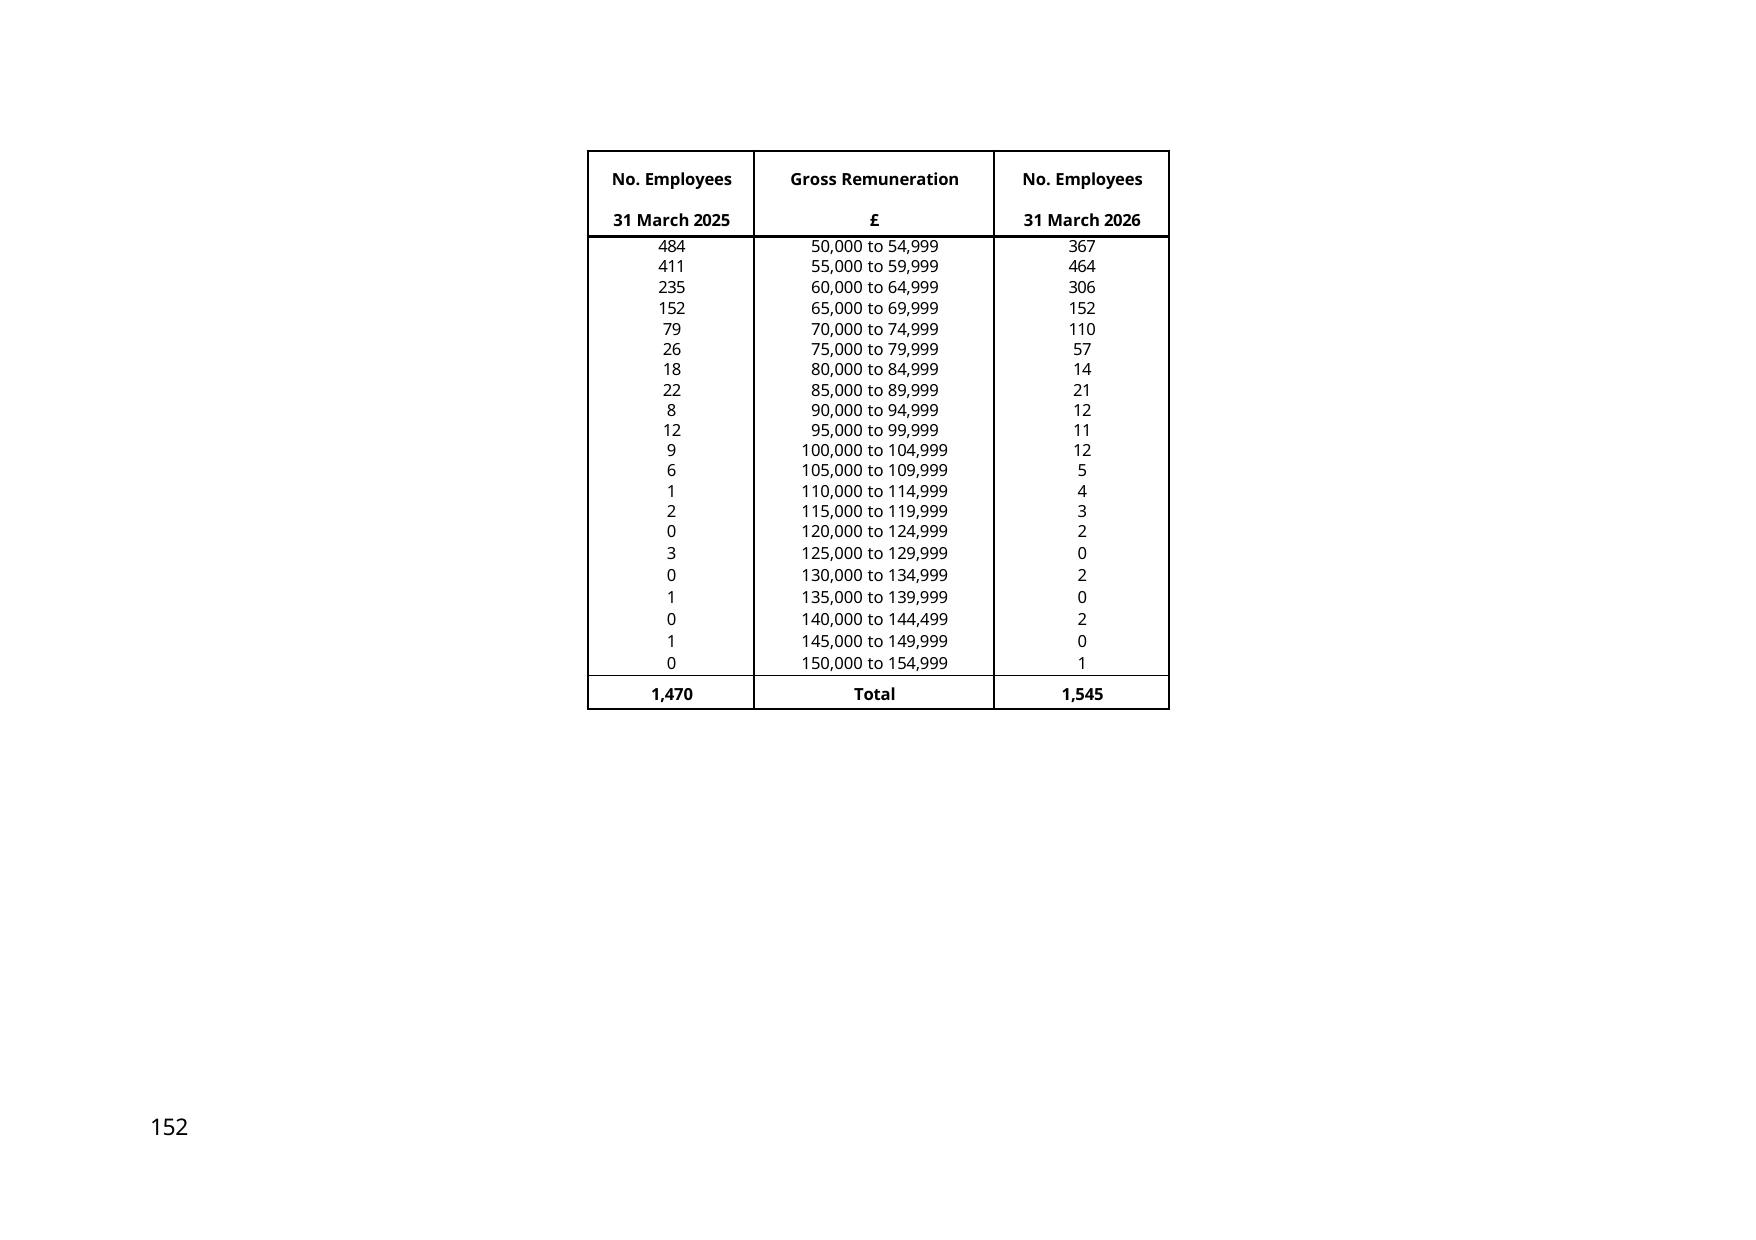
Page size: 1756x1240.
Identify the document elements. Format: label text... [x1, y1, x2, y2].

table_cell 0 [589, 610, 753, 631]
table_cell 105,000 to 109,999 [755, 462, 993, 482]
table_cell 2 [589, 503, 753, 523]
table_cell 31 March 2025 [589, 198, 753, 235]
table_cell 130,000 to 134,999 [755, 565, 993, 587]
table_cell 60,000 to 64,999 [755, 278, 993, 299]
table_cell 120,000 to 124,999 [755, 523, 993, 544]
table_cell 0 [995, 544, 1168, 565]
table_cell 22 [589, 381, 753, 402]
table_cell 135,000 to 139,999 [755, 588, 993, 609]
table_cell 1 [589, 588, 753, 609]
table_cell 12 [995, 442, 1168, 462]
table_cell 55,000 to 59,999 [755, 256, 993, 278]
table_cell 26 [589, 341, 753, 361]
table_cell 8 [589, 402, 753, 422]
table_cell 0 [589, 565, 753, 587]
table_cell 21 [995, 381, 1168, 402]
table_cell 1 [995, 653, 1168, 675]
table_cell 145,000 to 149,999 [755, 631, 993, 653]
table_cell 70,000 to 74,999 [755, 320, 993, 341]
table_cell 2 [995, 565, 1168, 587]
table_cell 367 [995, 238, 1168, 256]
table_header No. Employees [995, 152, 1168, 197]
table_cell 6 [589, 462, 753, 482]
table_cell 3 [995, 503, 1168, 523]
table_cell 31 March 2026 [995, 198, 1168, 235]
table_cell 0 [589, 653, 753, 675]
table_cell 0 [589, 523, 753, 544]
table_cell 0 [995, 588, 1168, 609]
table_cell 411 [589, 256, 753, 278]
table_cell 3 [589, 544, 753, 565]
table_cell 110,000 to 114,999 [755, 483, 993, 503]
table_cell 306 [995, 278, 1168, 299]
table_cell 11 [995, 422, 1168, 442]
table_cell 85,000 to 89,999 [755, 381, 993, 402]
table_cell 18 [589, 361, 753, 381]
table_cell 1 [589, 483, 753, 503]
table_cell 57 [995, 341, 1168, 361]
table_cell 1,545 [995, 676, 1168, 708]
table_cell 65,000 to 69,999 [755, 299, 993, 320]
table_cell 9 [589, 442, 753, 462]
table_cell 150,000 to 154,999 [755, 653, 993, 675]
table_cell 235 [589, 278, 753, 299]
table_cell 1,470 [589, 676, 753, 708]
table_cell 140,000 to 144,499 [755, 610, 993, 631]
table_cell 0 [995, 631, 1168, 653]
table_cell 2 [995, 523, 1168, 544]
table_cell £ [755, 198, 993, 235]
table_cell 12 [589, 422, 753, 442]
table_cell 115,000 to 119,999 [755, 503, 993, 523]
table_cell 464 [995, 256, 1168, 278]
table_cell 2 [995, 610, 1168, 631]
table_header No. Employees [589, 152, 753, 197]
table_header Gross Remuneration [755, 152, 993, 197]
table_cell Total [755, 676, 993, 708]
table_cell 80,000 to 84,999 [755, 361, 993, 381]
table_cell 95,000 to 99,999 [755, 422, 993, 442]
table_cell 90,000 to 94,999 [755, 402, 993, 422]
table_cell 152 [589, 299, 753, 320]
table_cell 100,000 to 104,999 [755, 442, 993, 462]
table_cell 14 [995, 361, 1168, 381]
table_cell 75,000 to 79,999 [755, 341, 993, 361]
table_cell 5 [995, 462, 1168, 482]
table_cell 110 [995, 320, 1168, 341]
table_cell 50,000 to 54,999 [755, 238, 993, 256]
table_cell 79 [589, 320, 753, 341]
table_cell 125,000 to 129,999 [755, 544, 993, 565]
table_cell 12 [995, 402, 1168, 422]
table_cell 484 [589, 238, 753, 256]
table_cell 152 [995, 299, 1168, 320]
table_cell 1 [589, 631, 753, 653]
table_cell 4 [995, 483, 1168, 503]
